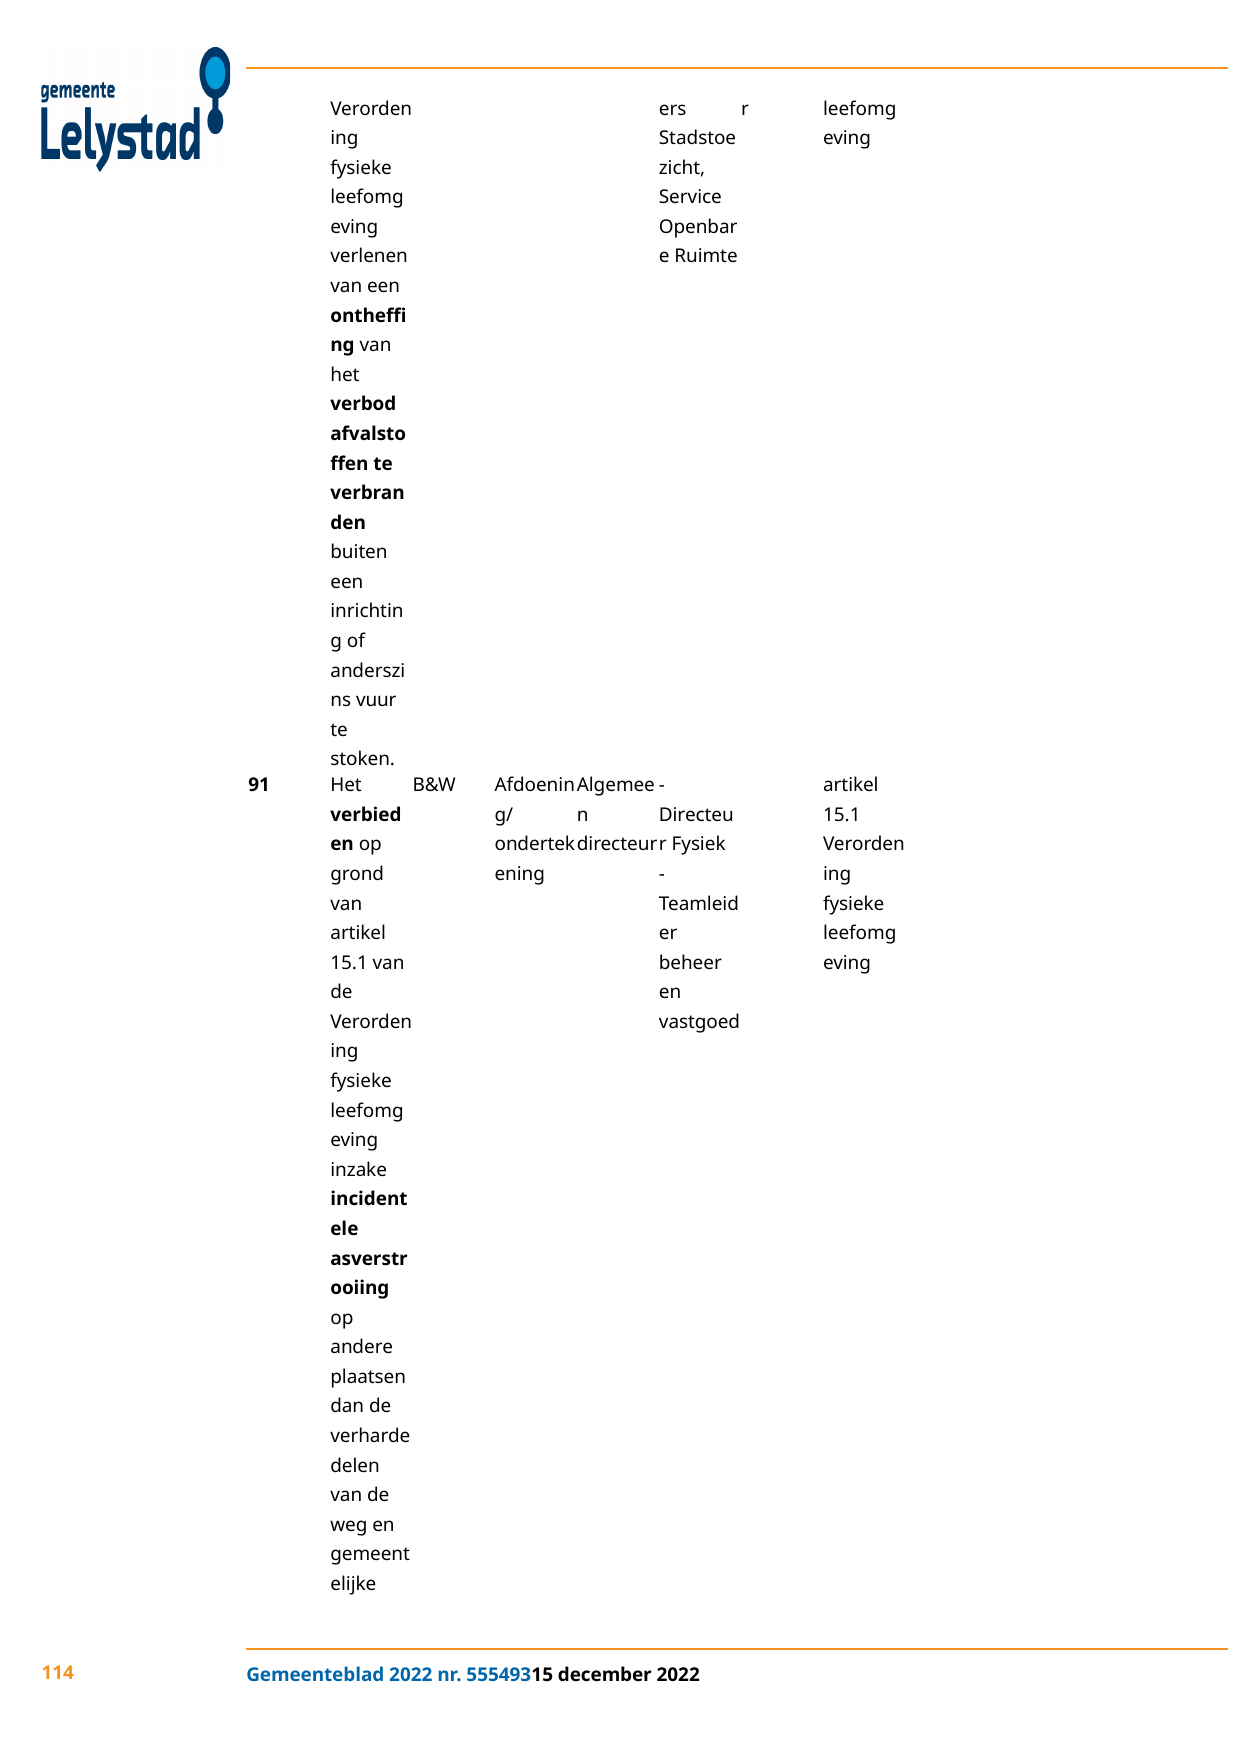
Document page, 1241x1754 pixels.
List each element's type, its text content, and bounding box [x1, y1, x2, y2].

table_cell [987, 771, 1069, 1596]
table_cell [905, 95, 987, 771]
table_cell leefomgeving [823, 95, 905, 771]
table_cell Verordening fysieke leefomgeving verlenen van een ontheffing van het verbod afvalstoffen te verbranden buiten een inrichting of anderszins vuur te stoken. [330, 95, 412, 771]
table_cell [1069, 771, 1152, 1596]
table_cell B&W [412, 771, 494, 1596]
table_cell [412, 95, 494, 771]
picture [41, 47, 231, 172]
table_cell [741, 771, 823, 1596]
table_cell 91 [248, 771, 330, 1596]
table_cell [987, 95, 1069, 771]
table_cell Het verbieden op grond van artikel 15.1 van de Verordening fysieke leefomgeving inzake incidentele asverstrooiing op andere plaatsen dan de verharde delen van de weg en gemeentelijke [330, 771, 412, 1596]
table_cell [1069, 95, 1152, 771]
table_cell - Directeur Fysiek - Teamleider beheer en vastgoed [659, 771, 741, 1596]
table_cell artikel 15.1 Verordening fysieke leefomgeving [823, 771, 905, 1596]
table_cell [905, 771, 987, 1596]
table_cell Algemeen directeur [577, 771, 659, 1596]
table_cell ers Stadstoezicht, Service Openbare Ruimte [659, 95, 741, 771]
table_cell [577, 95, 659, 771]
table_cell r [741, 95, 823, 771]
table_cell [248, 95, 330, 771]
table_cell Afdoening/ondertekening [494, 771, 577, 1596]
table_cell [494, 95, 577, 771]
